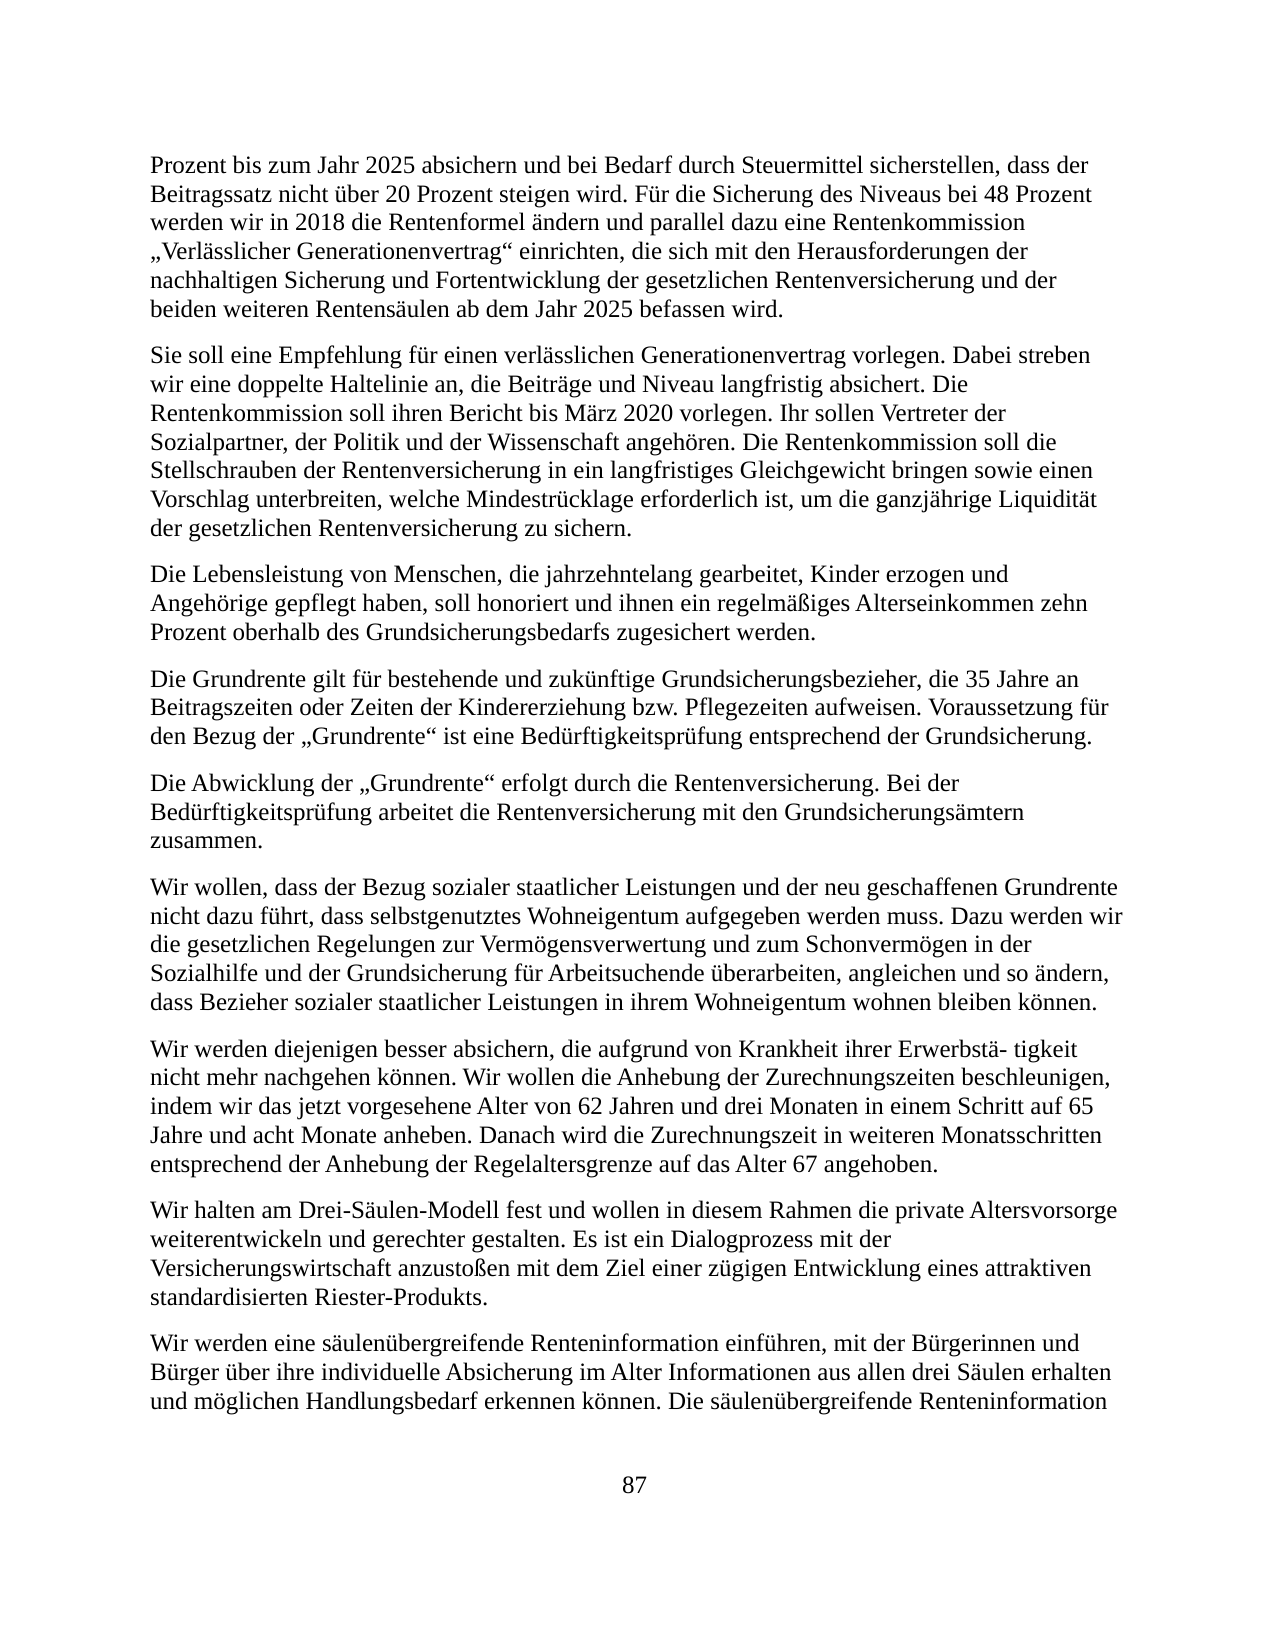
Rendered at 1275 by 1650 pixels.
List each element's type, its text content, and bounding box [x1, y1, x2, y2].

text Wir werden eine säulenübergreifende Renteninformation einführen, mit der Bürgerinnen und Bürger über ihre individuelle Absicherung im Alter Informationen aus allen drei Säulen erhalten und möglichen Handlungsbedarf erkennen können. Die säulenübergreifende Renteninformation [150, 1328, 1125, 1414]
text Prozent bis zum Jahr 2025 absichern und bei Bedarf durch Steuermittel sicherstellen, dass der Beitragssatz nicht über 20 Prozent steigen wird. Für die Sicherung des Niveaus bei 48 Prozent werden wir in 2018 die Rentenformel ändern und parallel dazu eine Rentenkommission „Verlässlicher Generationenvertrag“ einrichten, die sich mit den Herausforderungen der nachhaltigen Sicherung und Fortentwicklung der gesetzlichen Rentenversicherung und der beiden weiteren Rentensäulen ab dem Jahr 2025 befassen wird. [150, 150, 1125, 322]
text Wir halten am Drei-Säulen-Modell fest und wollen in diesem Rahmen die private Altersvorsorge weiterentwickeln und gerechter gestalten. Es ist ein Dialogprozess mit der Versicherungswirtschaft anzustoßen mit dem Ziel einer zügigen Entwicklung eines attraktiven standardisierten Riester-Produkts. [150, 1195, 1125, 1310]
text Wir wollen, dass der Bezug sozialer staatlicher Leistungen und der neu geschaffenen Grundrente nicht dazu führt, dass selbstgenutztes Wohneigentum aufgegeben werden muss. Dazu werden wir die gesetzlichen Regelungen zur Vermögensverwertung und zum Schonvermögen in der Sozialhilfe und der Grundsicherung für Arbeitsuchende überarbeiten, angleichen und so ändern, dass Bezieher sozialer staatlicher Leistungen in ihrem Wohneigentum wohnen bleiben können. [150, 872, 1125, 1016]
text Die Grundrente gilt für bestehende und zukünftige Grundsicherungsbezieher, die 35 Jahre an Beitragszeiten oder Zeiten der Kindererziehung bzw. Pflegezeiten aufweisen. Voraussetzung für den Bezug der „Grundrente“ ist eine Bedürftigkeitsprüfung entsprechend der Grundsicherung. [150, 664, 1125, 750]
text Wir werden diejenigen besser absichern, die aufgrund von Krankheit ihrer Erwerbstä- tigkeit nicht mehr nachgehen können. Wir wollen die Anhebung der Zurechnungszeiten beschleunigen, indem wir das jetzt vorgesehene Alter von 62 Jahren und drei Monaten in einem Schritt auf 65 Jahre und acht Monate anheben. Danach wird die Zurechnungszeit in weiteren Monatsschritten entsprechend der Anhebung der Regelaltersgrenze auf das Alter 67 angehoben. [150, 1034, 1125, 1177]
text Die Abwicklung der „Grundrente“ erfolgt durch die Rentenversicherung. Bei der Bedürftigkeitsprüfung arbeitet die Rentenversicherung mit den Grundsicherungsämtern zusammen. [150, 768, 1125, 854]
text Die Lebensleistung von Menschen, die jahrzehntelang gearbeitet, Kinder erzogen und Angehörige gepflegt haben, soll honoriert und ihnen ein regelmäßiges Alterseinkommen zehn Prozent oberhalb des Grundsicherungsbedarfs zugesichert werden. [150, 559, 1125, 646]
text Sie soll eine Empfehlung für einen verlässlichen Generationenvertrag vorlegen. Dabei streben wir eine doppelte Haltelinie an, die Beiträge und Niveau langfristig absichert. Die Rentenkommission soll ihren Bericht bis März 2020 vorlegen. Ihr sollen Vertreter der Sozialpartner, der Politik und der Wissenschaft angehören. Die Rentenkommission soll die Stellschrauben der Rentenversicherung in ein langfristiges Gleichgewicht bringen sowie einen Vorschlag unterbreiten, welche Mindestrücklage erforderlich ist, um die ganzjährige Liquidität der gesetzlichen Rentenversicherung zu sichern. [150, 340, 1125, 542]
